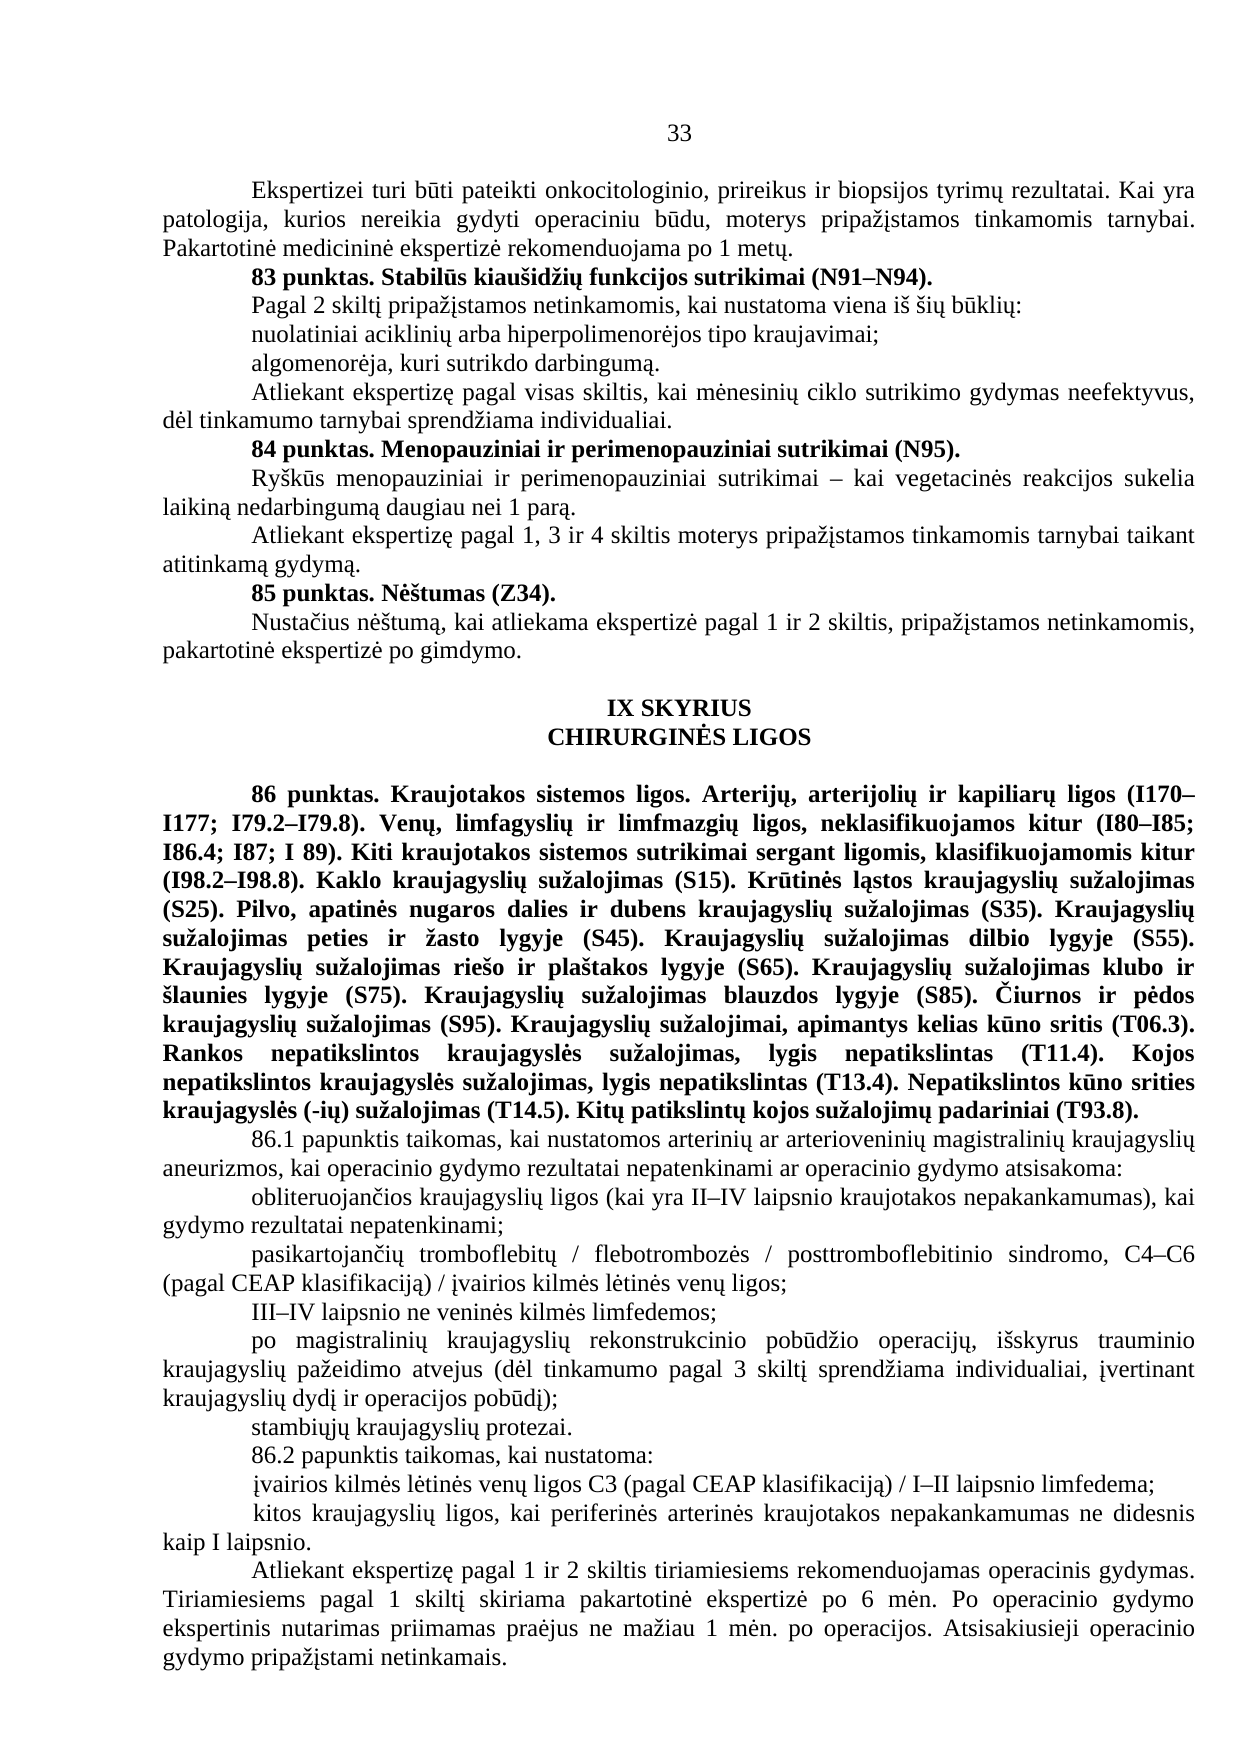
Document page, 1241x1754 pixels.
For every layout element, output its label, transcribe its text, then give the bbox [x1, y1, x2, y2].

text nuolatiniai aciklinių arba hiperpolimenorėjos tipo kraujavimai; [162, 319, 1196, 348]
text 86 punktas. Kraujotakos sistemos ligos. Arterijų, arterijolių ir kapiliarų ligos (I170–I177; I79.2–I79.8). Venų, limfagyslių ir limfmazgių ligos, neklasifikuojamos kitur (I80–I85; I86.4; I87; I 89). Kiti kraujotakos sistemos sutrikimai sergant ligomis, klasifikuojamomis kitur (I98.2–I98.8). Kaklo kraujagyslių sužalojimas (S15). Krūtinės ląstos kraujagyslių sužalojimas (S25). Pilvo, apatinės nugaros dalies ir dubens kraujagyslių sužalojimas (S35). Kraujagyslių sužalojimas peties ir žasto lygyje (S45). Kraujagyslių sužalojimas dilbio lygyje (S55). Kraujagyslių sužalojimas riešo ir plaštakos lygyje (S65). Kraujagyslių sužalojimas klubo ir šlaunies lygyje (S75). Kraujagyslių sužalojimas blauzdos lygyje (S85). Čiurnos ir pėdos kraujagyslių sužalojimas (S95). Kraujagyslių sužalojimai, apimantys kelias kūno sritis (T06.3). Rankos nepatikslintos kraujagyslės sužalojimas, lygis nepatikslintas (T11.4). Kojos nepatikslintos kraujagyslės sužalojimas, lygis nepatikslintas (T13.4). Nepatikslintos kūno srities kraujagyslės (-ių) sužalojimas (T14.5). Kitų patikslintų kojos sužalojimų padariniai (T93.8). [162, 779, 1196, 1124]
text 83 punktas. Stabilūs kiaušidžių funkcijos sutrikimai (N91–N94). [162, 262, 1196, 291]
text IX SKYRIUS [162, 693, 1196, 722]
text Atliekant ekspertizę pagal visas skiltis, kai mėnesinių ciklo sutrikimo gydymas neefektyvus, dėl tinkamumo tarnybai sprendžiama individualiai. [162, 377, 1196, 434]
text CHIRURGINĖS LIGOS [162, 722, 1196, 751]
text stambiųjų kraujagyslių protezai. [162, 1412, 1196, 1441]
text algomenorėja, kuri sutrikdo darbingumą. [162, 348, 1196, 377]
text įvairios kilmės lėtinės venų ligos C3 (pagal CEAP klasifikaciją) / I–II laipsnio limfedema; [162, 1469, 1196, 1498]
text Pagal 2 skiltį pripažįstamos netinkamomis, kai nustatoma viena iš šių būklių: [162, 291, 1196, 319]
text pasikartojančių tromboflebitų / flebotrombozės / posttromboflebitinio sindromo, C4–C6 (pagal CEAP klasifikaciją) / įvairios kilmės lėtinės venų ligos; [162, 1239, 1196, 1297]
text Atliekant ekspertizę pagal 1, 3 ir 4 skiltis moterys pripažįstamos tinkamomis tarnybai taikant atitinkamą gydymą. [162, 521, 1196, 578]
text obliteruojančios kraujagyslių ligos (kai yra II–IV laipsnio kraujotakos nepakankamumas), kai gydymo rezultatai nepatenkinami; [162, 1182, 1196, 1239]
text Ekspertizei turi būti pateikti onkocitologinio, prireikus ir biopsijos tyrimų rezultatai. Kai yra patologija, kurios nereikia gydyti operaciniu būdu, moterys pripažįstamos tinkamomis tarnybai. Pakartotinė medicininė ekspertizė rekomenduojama po 1 metų. [162, 176, 1196, 262]
text 86.2 papunktis taikomas, kai nustatoma: [162, 1441, 1196, 1469]
text Atliekant ekspertizę pagal 1 ir 2 skiltis tiriamiesiems rekomenduojamas operacinis gydymas. Tiriamiesiems pagal 1 skiltį skiriama pakartotinė ekspertizė po 6 mėn. Po operacinio gydymo ekspertinis nutarimas priimamas praėjus ne mažiau 1 mėn. po operacijos. Atsisakiusieji operacinio gydymo pripažįstami netinkamais. [162, 1556, 1196, 1671]
text po magistralinių kraujagyslių rekonstrukcinio pobūdžio operacijų, išskyrus trauminio kraujagyslių pažeidimo atvejus (dėl tinkamumo pagal 3 skiltį sprendžiama individualiai, įvertinant kraujagyslių dydį ir operacijos pobūdį); [162, 1326, 1196, 1412]
text 86.1 papunktis taikomas, kai nustatomos arterinių ar arterioveninių magistralinių kraujagyslių aneurizmos, kai operacinio gydymo rezultatai nepatenkinami ar operacinio gydymo atsisakoma: [162, 1124, 1196, 1182]
text 85 punktas. Nėštumas (Z34). [162, 578, 1196, 607]
text III–IV laipsnio ne veninės kilmės limfedemos; [162, 1297, 1196, 1326]
text Nustačius nėštumą, kai atliekama ekspertizė pagal 1 ir 2 skiltis, pripažįstamos netinkamomis, pakartotinė ekspertizė po gimdymo. [162, 607, 1196, 664]
text 84 punktas. Menopauziniai ir perimenopauziniai sutrikimai (N95). [162, 434, 1196, 463]
text kitos kraujagyslių ligos, kai periferinės arterinės kraujotakos nepakankamumas ne didesnis kaip I laipsnio. [162, 1498, 1196, 1556]
text Ryškūs menopauziniai ir perimenopauziniai sutrikimai – kai vegetacinės reakcijos sukelia laikiną nedarbingumą daugiau nei 1 parą. [162, 463, 1196, 521]
